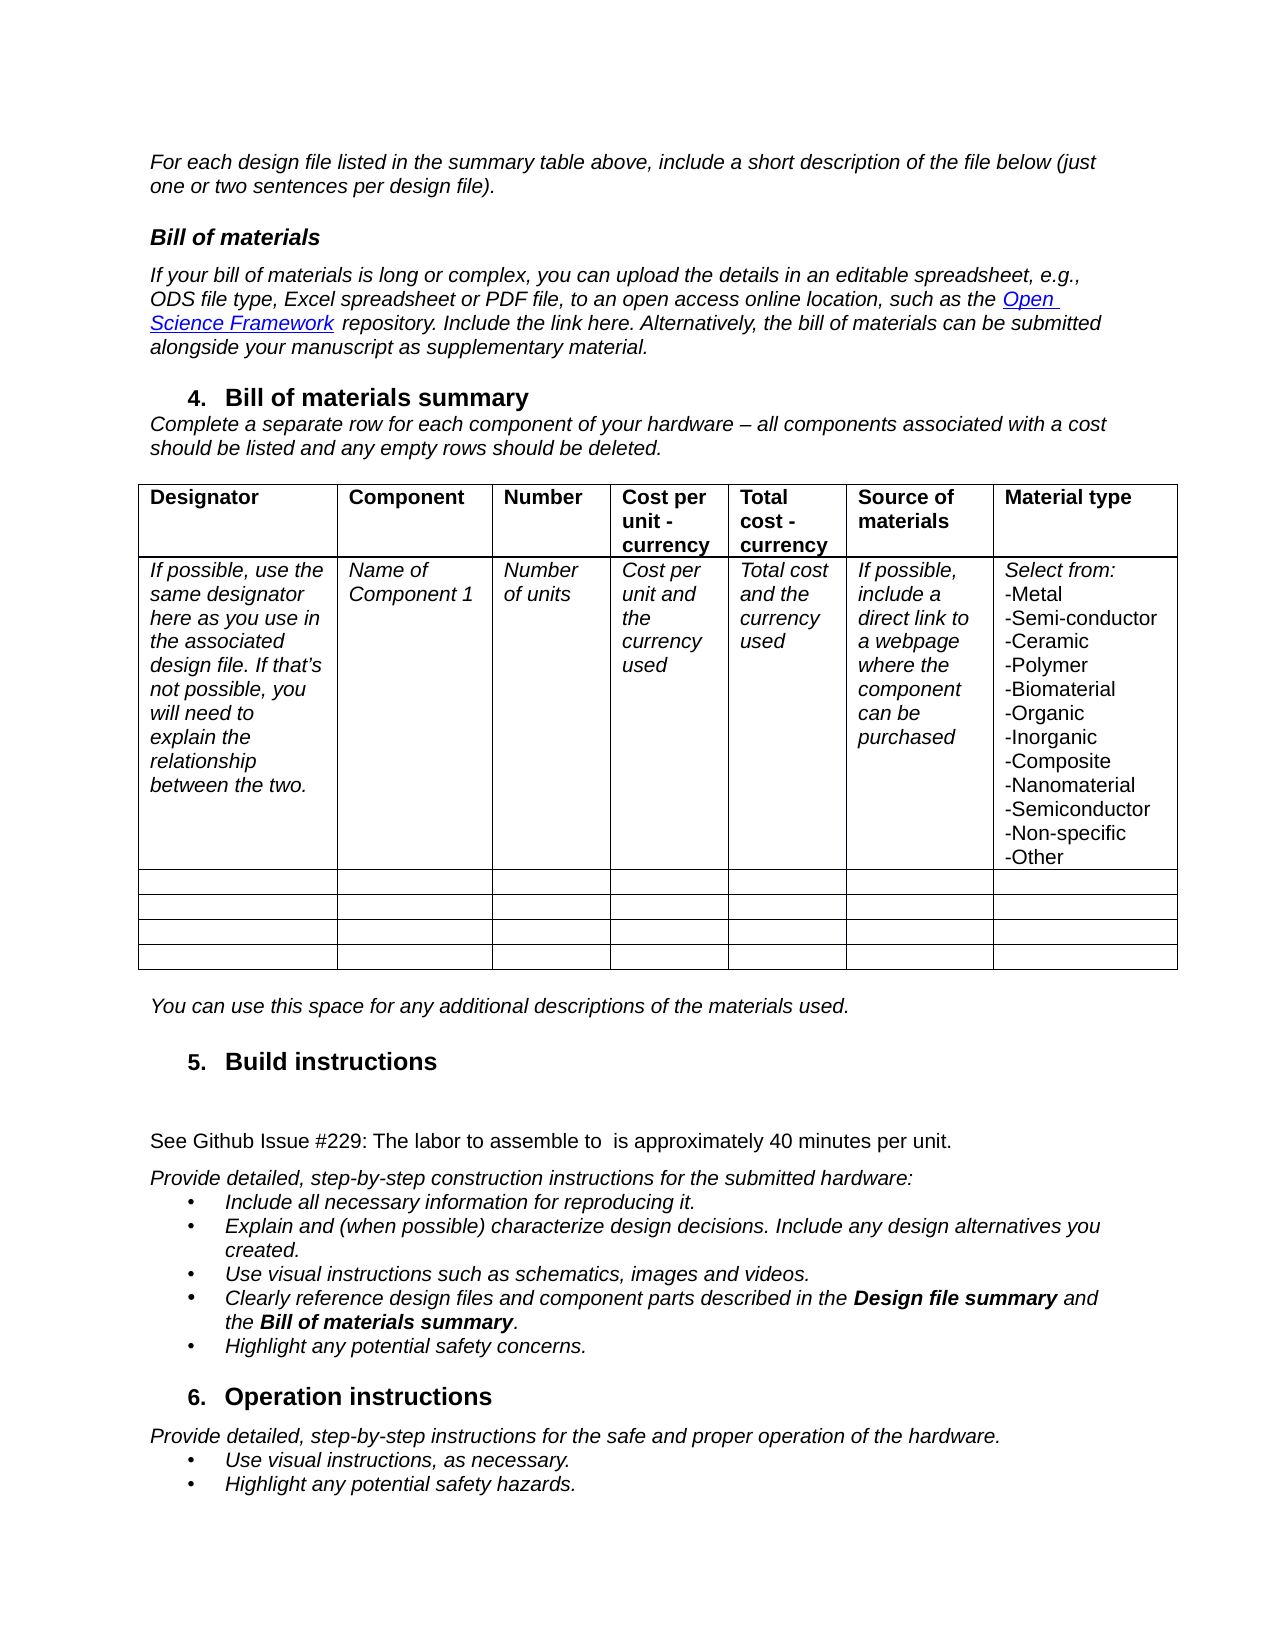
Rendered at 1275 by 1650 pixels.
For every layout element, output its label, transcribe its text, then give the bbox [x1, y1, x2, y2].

list Explain and (when possible) characterize design decisions. Include any design alternatives you created. [187, 1214, 1125, 1262]
list Bill of materials summary [187, 383, 1125, 412]
list Include all necessary information for reproducing it. [187, 1189, 1125, 1214]
table_cell [139, 870, 337, 894]
table_cell [139, 945, 337, 969]
table_cell [729, 920, 846, 944]
text For each design file listed in the summary table above, include a short description of the file below (just one or two sentences per design file). [150, 150, 1125, 198]
table_cell [493, 920, 610, 944]
table_cell [611, 895, 728, 919]
table_header Number [493, 485, 610, 556]
table_cell Select from: -Metal -Semi-conductor -Ceramic -Polymer -Biomaterial -Organic -Inorganic -Composite -Nanomaterial -Semiconductor -Non-specific -Other [994, 558, 1177, 869]
table_cell [994, 920, 1177, 944]
table_cell [338, 895, 492, 919]
table_cell [493, 945, 610, 969]
table_cell [338, 945, 492, 969]
table_cell Number of units [493, 558, 610, 869]
table_cell Name of Component 1 [338, 558, 492, 869]
text Provide detailed, step-by-step construction instructions for the submitted hardware: [150, 1166, 1125, 1189]
table_cell [994, 945, 1177, 969]
table_cell [847, 945, 993, 969]
table_cell If possible, use the same designator here as you use in the associated design file. If that’s not possible, you will need to explain the relationship between the two. [139, 558, 337, 869]
table_cell [338, 870, 492, 894]
table_cell [611, 920, 728, 944]
table_cell If possible, include a direct link to a webpage where the component can be purchased [847, 558, 993, 869]
list See Github Issue #229: The labor to assemble to is approximately 40 minutes per unit. [150, 1129, 1125, 1153]
table_cell [847, 870, 993, 894]
table_cell [139, 920, 337, 944]
text Bill of materials [150, 224, 1125, 251]
text Complete a separate row for each component of your hardware – all components associated with a cost should be listed and any empty rows should be deleted. [150, 412, 1125, 459]
list Use visual instructions, as necessary. [187, 1447, 1125, 1471]
table_header Total cost - currency [729, 485, 846, 556]
table_cell [729, 895, 846, 919]
list Build instructions [187, 1047, 1125, 1075]
table_cell [493, 870, 610, 894]
table_cell [847, 920, 993, 944]
table_header Component [338, 485, 492, 556]
table_cell [611, 870, 728, 894]
list Use visual instructions such as schematics, images and videos. [187, 1262, 1125, 1286]
table_header Source of materials [847, 485, 993, 556]
table_cell [139, 895, 337, 919]
table_cell [611, 945, 728, 969]
text Provide detailed, step-by-step instructions for the safe and proper operation of the hardware. [150, 1423, 1125, 1447]
list Highlight any potential safety concerns. [187, 1334, 1125, 1358]
table_header Designator [139, 485, 337, 556]
table_header Material type [994, 485, 1177, 556]
table_cell [729, 870, 846, 894]
table_header Cost per unit -currency [611, 485, 728, 556]
table_cell [338, 920, 492, 944]
text If your bill of materials is long or complex, you can upload the details in an editable spreadsheet, e.g., ODS file type, Excel spreadsheet or PDF file, to an open access online location, such as the Open Science Framework repository. Include the link here. Alternatively, the bill of materials can be submitted alongside your manuscript as supplementary material. [150, 263, 1125, 359]
text You can use this space for any additional descriptions of the materials used. [150, 994, 1125, 1018]
table_cell [847, 895, 993, 919]
list Highlight any potential safety hazards. [187, 1471, 1125, 1496]
list Clearly reference design files and component parts described in the Design file summary and the Bill of materials summary. [187, 1286, 1125, 1334]
table_cell [729, 945, 846, 969]
table_cell [994, 870, 1177, 894]
table_cell Cost per unit and the currency used [611, 558, 728, 869]
table_cell Total cost and the currency used [729, 558, 846, 869]
table_cell [994, 895, 1177, 919]
table_cell [493, 895, 610, 919]
list Operation instructions [187, 1382, 1125, 1411]
